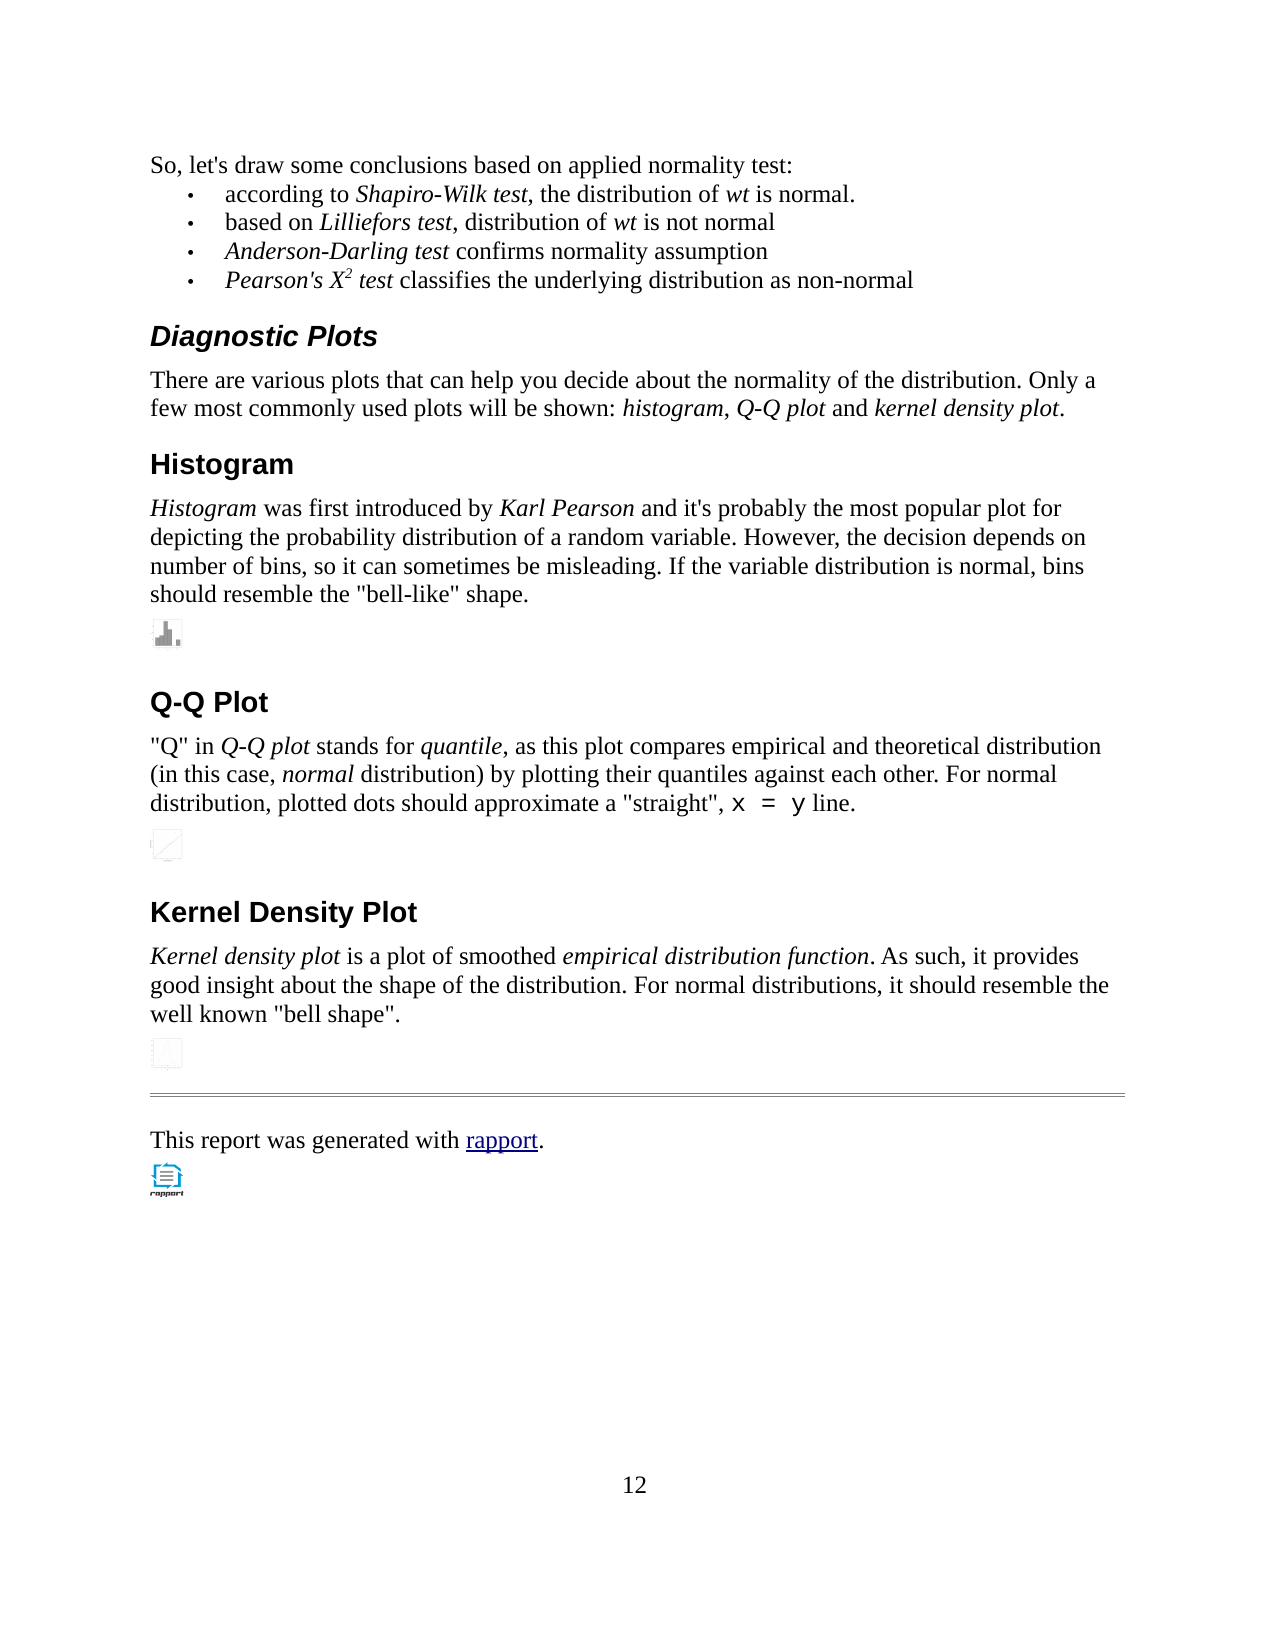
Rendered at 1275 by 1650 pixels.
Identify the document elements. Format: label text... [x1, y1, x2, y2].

subtitle Histogram [150, 447, 1125, 481]
subtitle Kernel Density Plot [150, 895, 1125, 929]
picture [150, 828, 184, 862]
text Histogram was first introduced by Karl Pearson and it's probably the most popular plot for depicting the probability distribution of a random variable. However, the decision depends on number of bins, so it can sometimes be misleading. If the variable distribution is normal, bins should resemble the "bell-like" shape. [150, 493, 1125, 608]
text This report was generated with rapport. [150, 1125, 1125, 1154]
picture [150, 1162, 184, 1197]
list based on Lilliefors test, distribution of wt is not normal [187, 207, 1125, 236]
text So, let's draw some conclusions based on applied normality test: [150, 150, 1125, 179]
list Anderson-Darling test confirms normality assumption [187, 236, 1125, 265]
text There are various plots that can help you decide about the normality of the distribution. Only a few most commonly used plots will be shown: histogram, Q-Q plot and kernel density plot. [150, 365, 1125, 422]
subtitle Diagnostic Plots [150, 319, 1125, 352]
text "Q" in Q-Q plot stands for quantile, as this plot compares empirical and theoretical distribution (in this case, normal distribution) by plotting their quantiles against each other. For normal distribution, plotted dots should approximate a "straight", x = y line. [150, 731, 1125, 819]
text Kernel density plot is a plot of smoothed empirical distribution function. As such, it provides good insight about the shape of the distribution. For normal distributions, it should resemble the well known "bell shape". [150, 941, 1125, 1028]
picture [150, 617, 184, 651]
list according to Shapiro-Wilk test, the distribution of wt is normal. [187, 179, 1125, 207]
picture [150, 1036, 184, 1071]
subtitle Q-Q Plot [150, 685, 1125, 718]
list Pearson's Χ2 test classifies the underlying distribution as non-normal [187, 265, 1125, 294]
